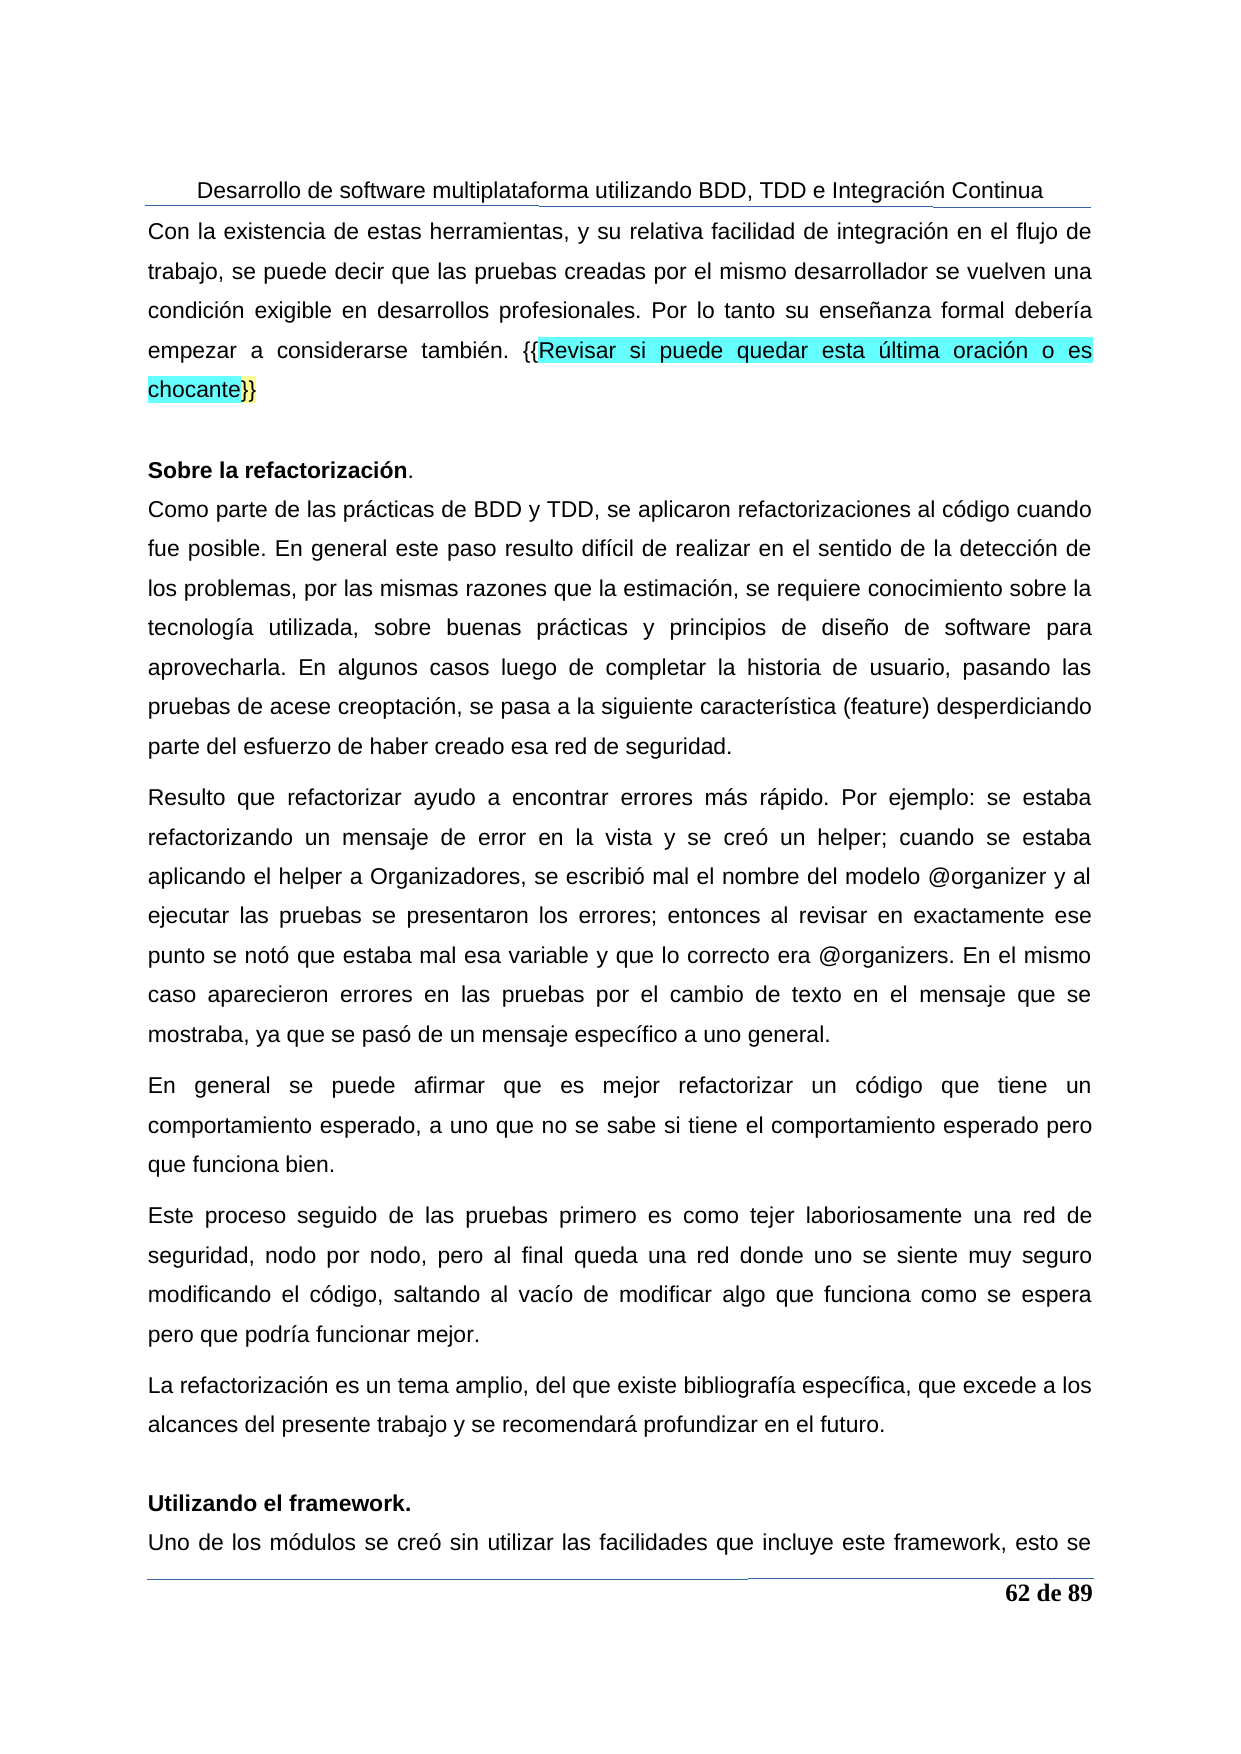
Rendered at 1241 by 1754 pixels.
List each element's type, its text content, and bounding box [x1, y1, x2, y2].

text Sobre la refactorización. [148, 457, 1093, 483]
text Este proceso seguido de las pruebas primero es como tejer laboriosamente una red de seguridad, nodo por nodo, pero al final queda una red donde uno se siente muy seguro modificando el código, saltando al vacío de modificar algo que funciona como se espera pero que podría funcionar mejor. [148, 1202, 1093, 1347]
text Resulto que refactorizar ayudo a encontrar errores más rápido. Por ejemplo: se estaba refactorizando un mensaje de error en la vista y se creó un helper; cuando se estaba aplicando el helper a Organizadores, se escribió mal el nombre del modelo @organizer y al ejecutar las pruebas se presentaron los errores; entonces al revisar en exactamente ese punto se notó que estaba mal esa variable y que lo correcto era @organizers. En el mismo caso aparecieron errores en las pruebas por el cambio de texto en el mensaje que se mostraba, ya que se pasó de un mensaje específico a uno general. [148, 784, 1093, 1047]
text Con la existencia de estas herramientas, y su relativa facilidad de integración en el flujo de trabajo, se puede decir que las pruebas creadas por el mismo desarrollador se vuelven una condición exigible en desarrollos profesionales. Por lo tanto su enseñanza formal debería empezar a considerarse también. {{Revisar si puede quedar esta última oración o es chocante}} [148, 218, 1093, 403]
text Como parte de las prácticas de BDD y TDD, se aplicaron refactorizaciones al código cuando fue posible. En general este paso resulto difícil de realizar en el sentido de la detección de los problemas, por las mismas razones que la estimación, se requiere conocimiento sobre la tecnología utilizada, sobre buenas prácticas y principios de diseño de software para aprovecharla. En algunos casos luego de completar la historia de usuario, pasando las pruebas de acese creoptación, se pasa a la siguiente característica (feature) desperdiciando parte del esfuerzo de haber creado esa red de seguridad. [148, 496, 1093, 759]
text En general se puede afirmar que es mejor refactorizar un código que tiene un comportamiento esperado, a uno que no se sabe si tiene el comportamiento esperado pero que funciona bien. [148, 1072, 1093, 1177]
text Uno de los módulos se creó sin utilizar las facilidades que incluye este framework, esto se [148, 1529, 1093, 1555]
text Utilizando el framework. [148, 1490, 1093, 1516]
text La refactorización es un tema amplio, del que existe bibliografía específica, que excede a los alcances del presente trabajo y se recomendará profundizar en el futuro. [148, 1372, 1093, 1438]
